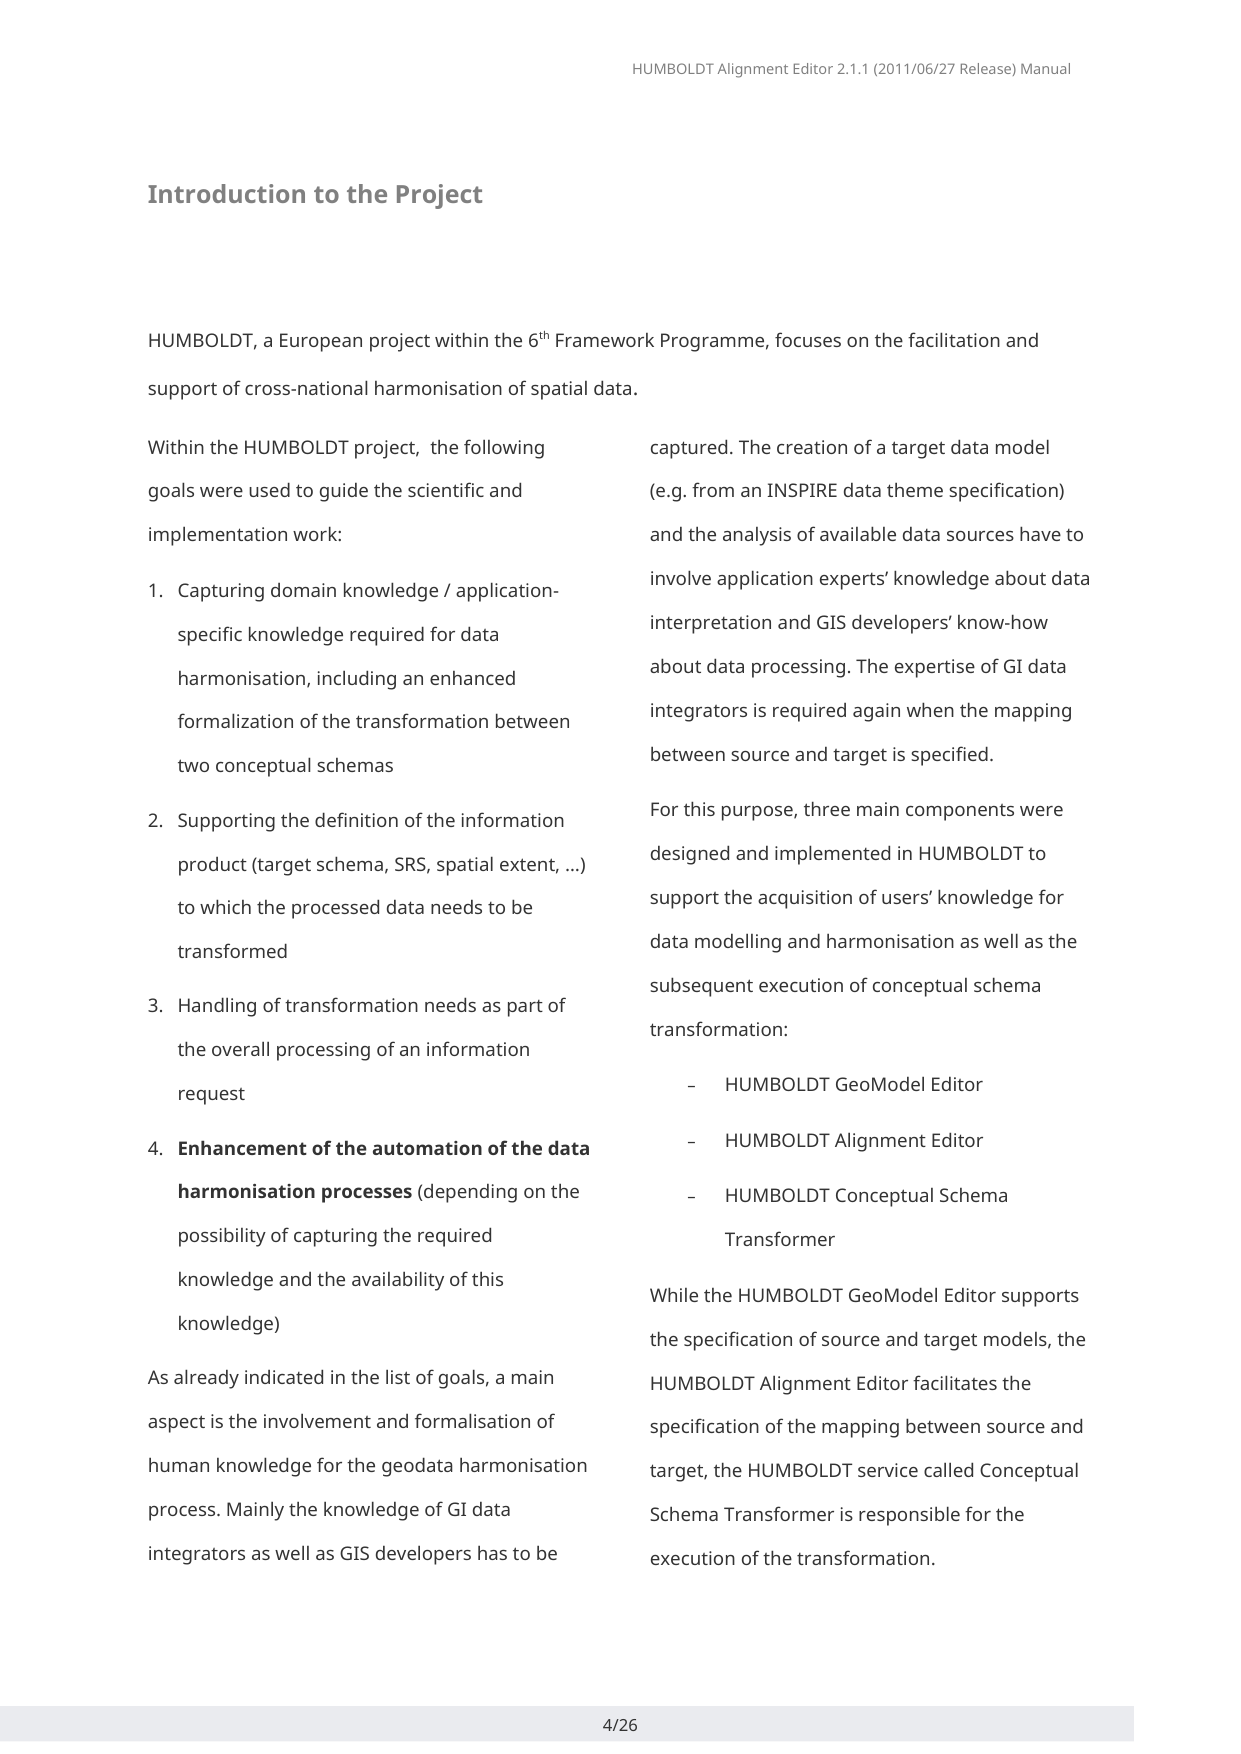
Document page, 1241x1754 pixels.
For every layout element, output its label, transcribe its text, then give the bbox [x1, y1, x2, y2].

text While the HUMBOLDT GeoModel Editor supports the specification of source and target models, the HUMBOLDT Alignment Editor facilitates the specification of the mapping between source and target, the HUMBOLDT service called Conceptual Schema Transformer is responsible for the execution of the transformation. [649, 1282, 1092, 1571]
list HUMBOLDT Conceptual Schema Transformer [687, 1183, 1092, 1252]
text For this purpose, three main components were designed and implemented in HUMBOLDT to support the acquisition of users’ knowledge for data modelling and harmonisation as well as the subsequent execution of conceptual schema transformation: [649, 797, 1092, 1041]
list HUMBOLDT Alignment Editor [687, 1127, 1092, 1153]
list Capturing domain knowledge / application-specific knowledge required for data harmonisation, including an enhanced formalization of the transformation between two conceptual schemas [148, 577, 591, 778]
text HUMBOLDT, a European project within the 6th Framework Programme, focuses on the facili­tation and support of cross-national harmonisa­tion of spatial data. [148, 327, 1092, 402]
subtitle Introduction to the Project [148, 177, 1092, 211]
list Handling of transformation needs as part of the overall processing of an information request [148, 993, 591, 1106]
text As already indicated in the list of goals, a main aspect is the involvement and formalisation of human knowledge for the geodata harmonisation process. Mainly the knowledge of GI data integrators as well as GIS developers has to be [148, 1364, 591, 1565]
list Enhancement of the automation of the data harmonisation processes (depending on the possibility of capturing the required knowledge and the availability of this knowledge) [148, 1135, 591, 1336]
text captured. The creation of a target data model (e.g. from an INSPIRE data theme specification) and the analysis of available data sources have to involve application experts’ knowledge about data interpretation and GIS developers’ know-how about data processing. The expertise of GI data integrators is required again when the mapping between source and target is specified. [649, 434, 1092, 766]
text Within the HUMBOLDT project, the following goals were used to guide the scientific and implementation work: [148, 434, 591, 547]
list HUMBOLDT GeoModel Editor [687, 1071, 1092, 1097]
list Supporting the definition of the information product (target schema, SRS, spatial extent, …) to which the processed data needs to be transformed [148, 807, 591, 964]
